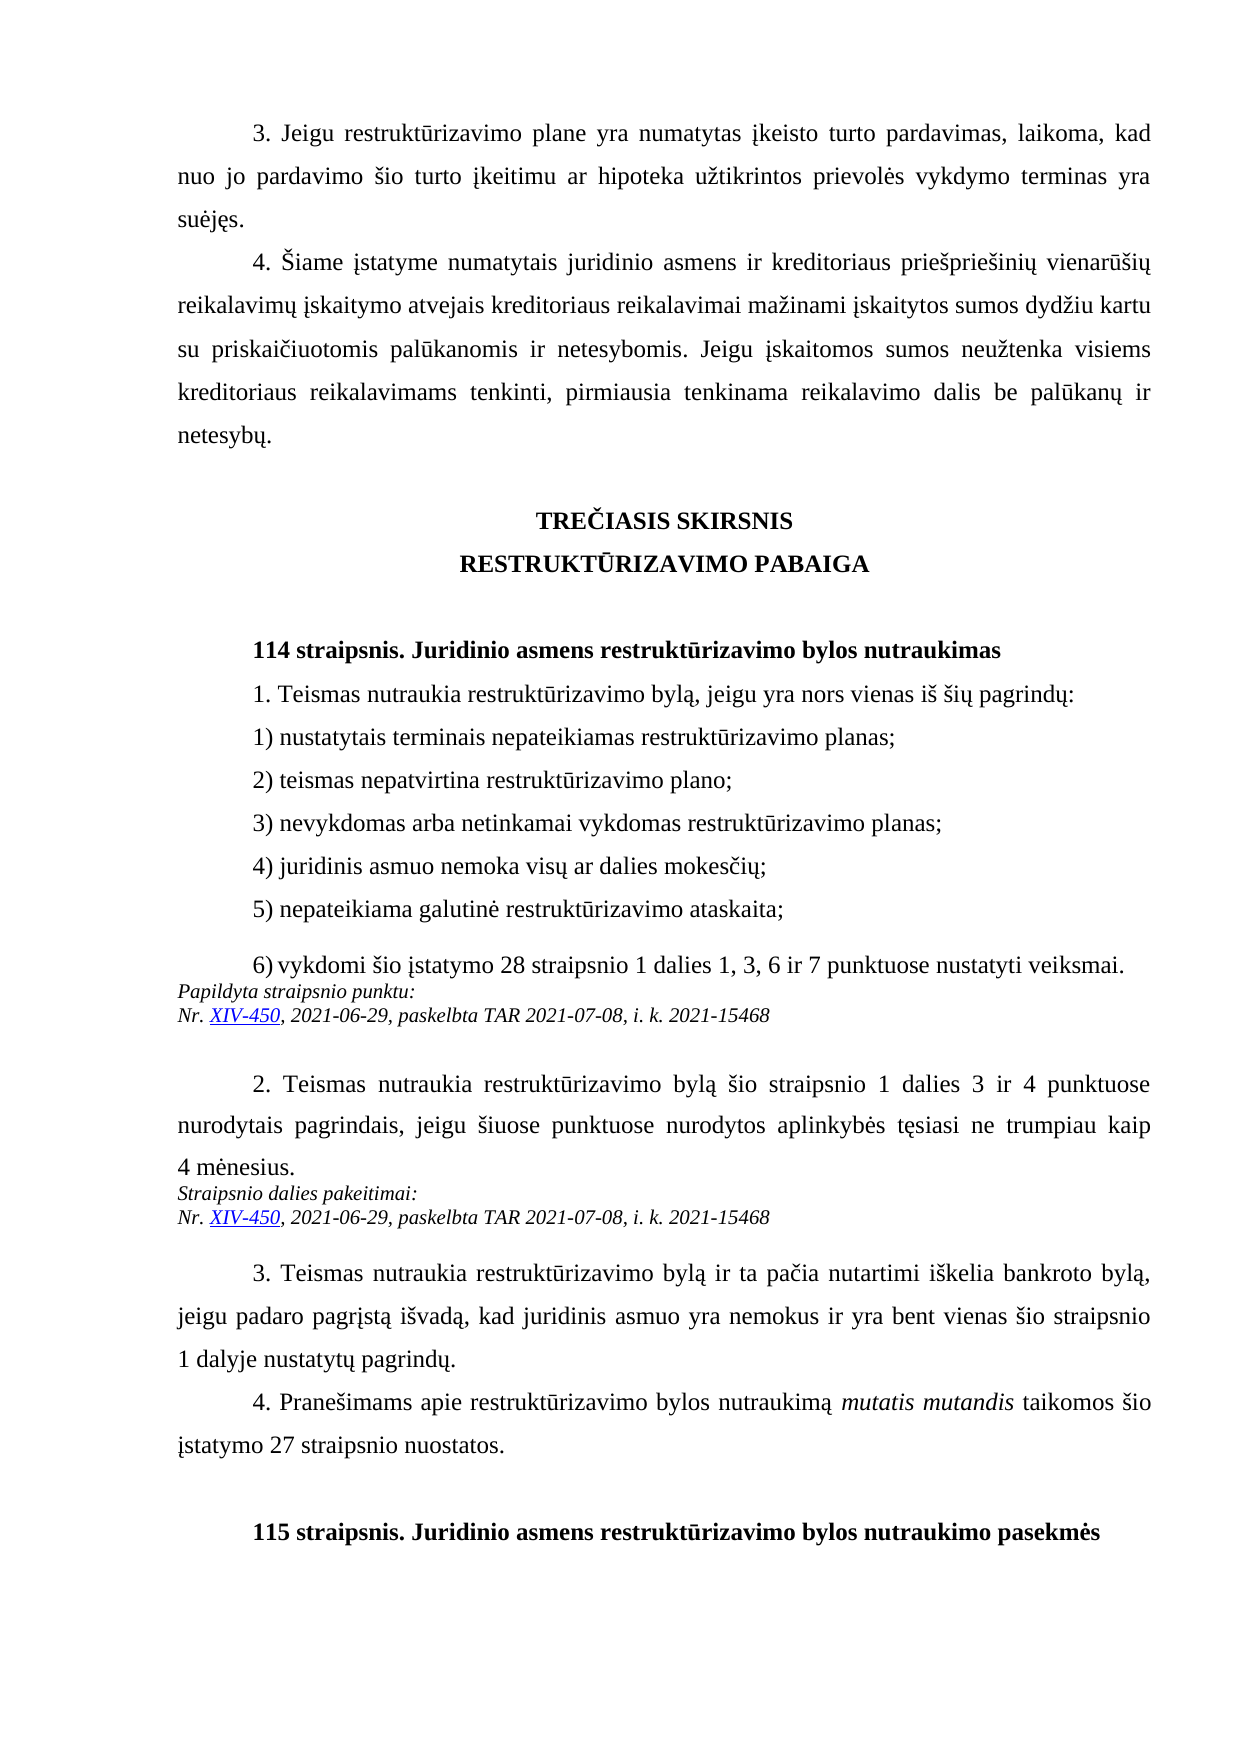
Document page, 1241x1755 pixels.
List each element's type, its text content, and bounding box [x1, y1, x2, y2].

text Nr. XIV-450, 2021-06-29, paskelbta TAR 2021-07-08, i. k. 2021-15468 [177, 1003, 1152, 1027]
text Papildyta straipsnio punktu: [177, 979, 1152, 1003]
text 4) juridinis asmuo nemoka visų ar dalies mokesčių; [177, 851, 1152, 880]
text 2. Teismas nutraukia restruktūrizavimo bylą šio straipsnio 1 dalies 3 ir 4 punktuose nurodytais pagrindais, jeigu šiuose punktuose nurodytos aplinkybės tęsiasi ne trumpiau kaip 4 mėnesius. [177, 1056, 1152, 1181]
text 2) teismas nepatvirtina restruktūrizavimo plano; [177, 765, 1152, 794]
text 3. Teismas nutraukia restruktūrizavimo bylą ir ta pačia nutartimi iškelia bankroto bylą, jeigu padaro pagrįstą išvadą, kad juridinis asmuo yra nemokus ir yra bent vienas šio straipsnio 1 dalyje nustatytų pagrindų. [177, 1258, 1152, 1373]
text 3) nevykdomas arba netinkamai vykdomas restruktūrizavimo planas; [177, 808, 1152, 837]
text 4. Šiame įstatyme numatytais juridinio asmens ir kreditoriaus priešpriešinių vienarūšių reikalavimų įskaitymo atvejais kreditoriaus reikalavimai mažinami įskaitytos sumos dydžiu kartu su priskaičiuotomis palūkanomis ir netesybomis. Jeigu įskaitomos sumos neužtenka visiems kreditoriaus reikalavimams tenkinti, pirmiausia tenkinama reikalavimo dalis be palūkanų ir netesybų. [177, 247, 1152, 449]
text 115 straipsnis. Juridinio asmens restruktūrizavimo bylos nutraukimo pasekmės [177, 1517, 1152, 1545]
text Nr. XIV-450, 2021-06-29, paskelbta TAR 2021-07-08, i. k. 2021-15468 [177, 1205, 1152, 1229]
text Straipsnio dalies pakeitimai: [177, 1181, 1152, 1205]
text 5) nepateikiama galutinė restruktūrizavimo ataskaita; [177, 894, 1152, 923]
text 4. Pranešimams apie restruktūrizavimo bylos nutraukimą mutatis mutandis taikomos šio įstatymo 27 straipsnio nuostatos. [177, 1387, 1152, 1459]
text 6) vykdomi šio įstatymo 28 straipsnio 1 dalies 1, 3, 6 ir 7 punktuose nustatyti veiksmai. [177, 937, 1152, 979]
text 114 straipsnis. Juridinio asmens restruktūrizavimo bylos nutraukimas [177, 636, 1152, 664]
text TREČIASIS SKIRSNIS [177, 506, 1152, 535]
text 1. Teismas nutraukia restruktūrizavimo bylą, jeigu yra nors vienas iš šių pagrindų: [177, 679, 1152, 707]
text RESTRUKTŪRIZAVIMO PABAIGA [177, 549, 1152, 578]
text 3. Jeigu restruktūrizavimo plane yra numatytas įkeisto turto pardavimas, laikoma, kad nuo jo pardavimo šio turto įkeitimu ar hipoteka užtikrintos prievolės vykdymo terminas yra suėjęs. [177, 118, 1152, 233]
text 1) nustatytais terminais nepateikiamas restruktūrizavimo planas; [177, 722, 1152, 751]
